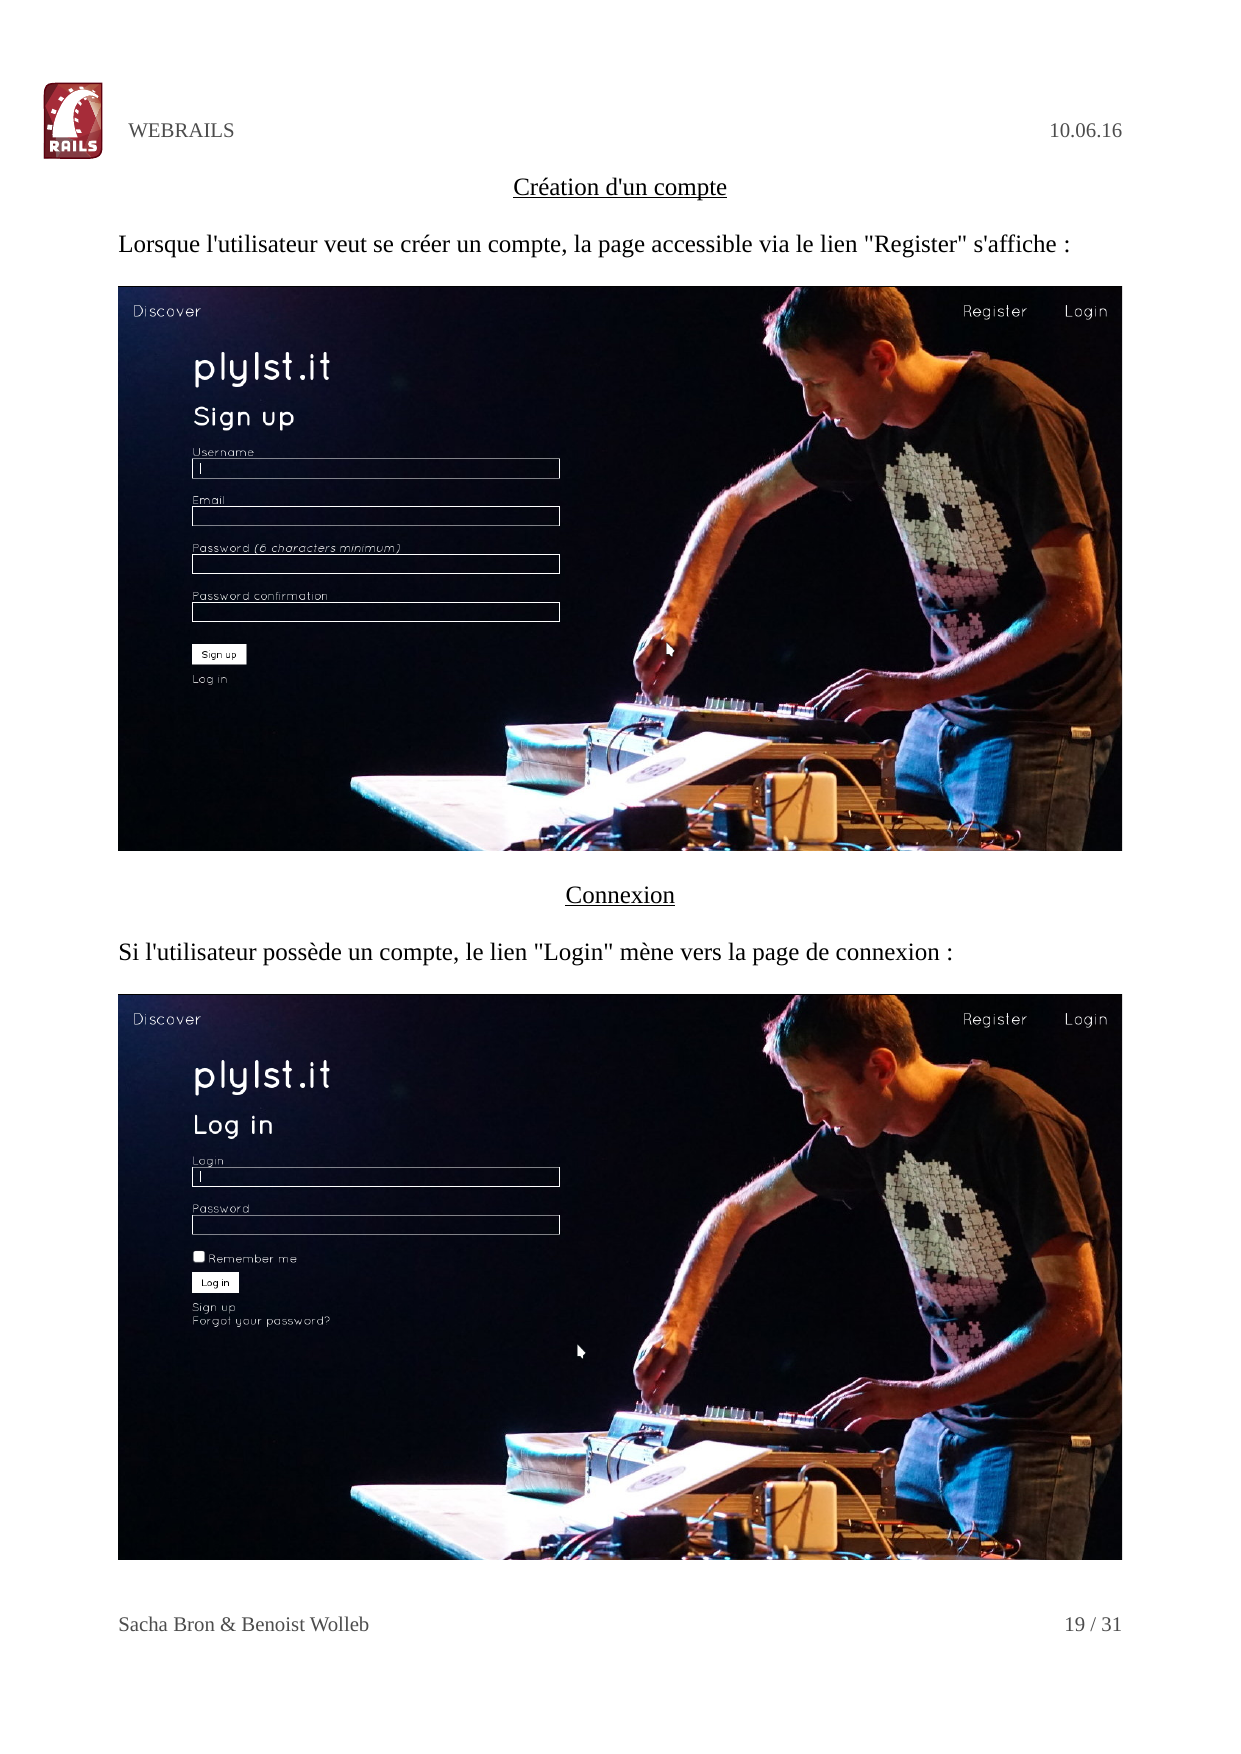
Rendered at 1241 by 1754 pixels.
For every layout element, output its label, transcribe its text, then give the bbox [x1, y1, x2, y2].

picture [118, 286, 1123, 851]
text Si l'utilisateur possède un compte, le lien "Login" mène vers la page de connexion : [118, 937, 1122, 966]
picture [118, 994, 1123, 1560]
subtitle Connexion [118, 880, 1122, 908]
text Lorsque l'utilisateur veut se créer un compte, la page accessible via le lien "Register" s'affiche : [118, 229, 1122, 258]
subtitle Création d'un compte [118, 172, 1122, 200]
